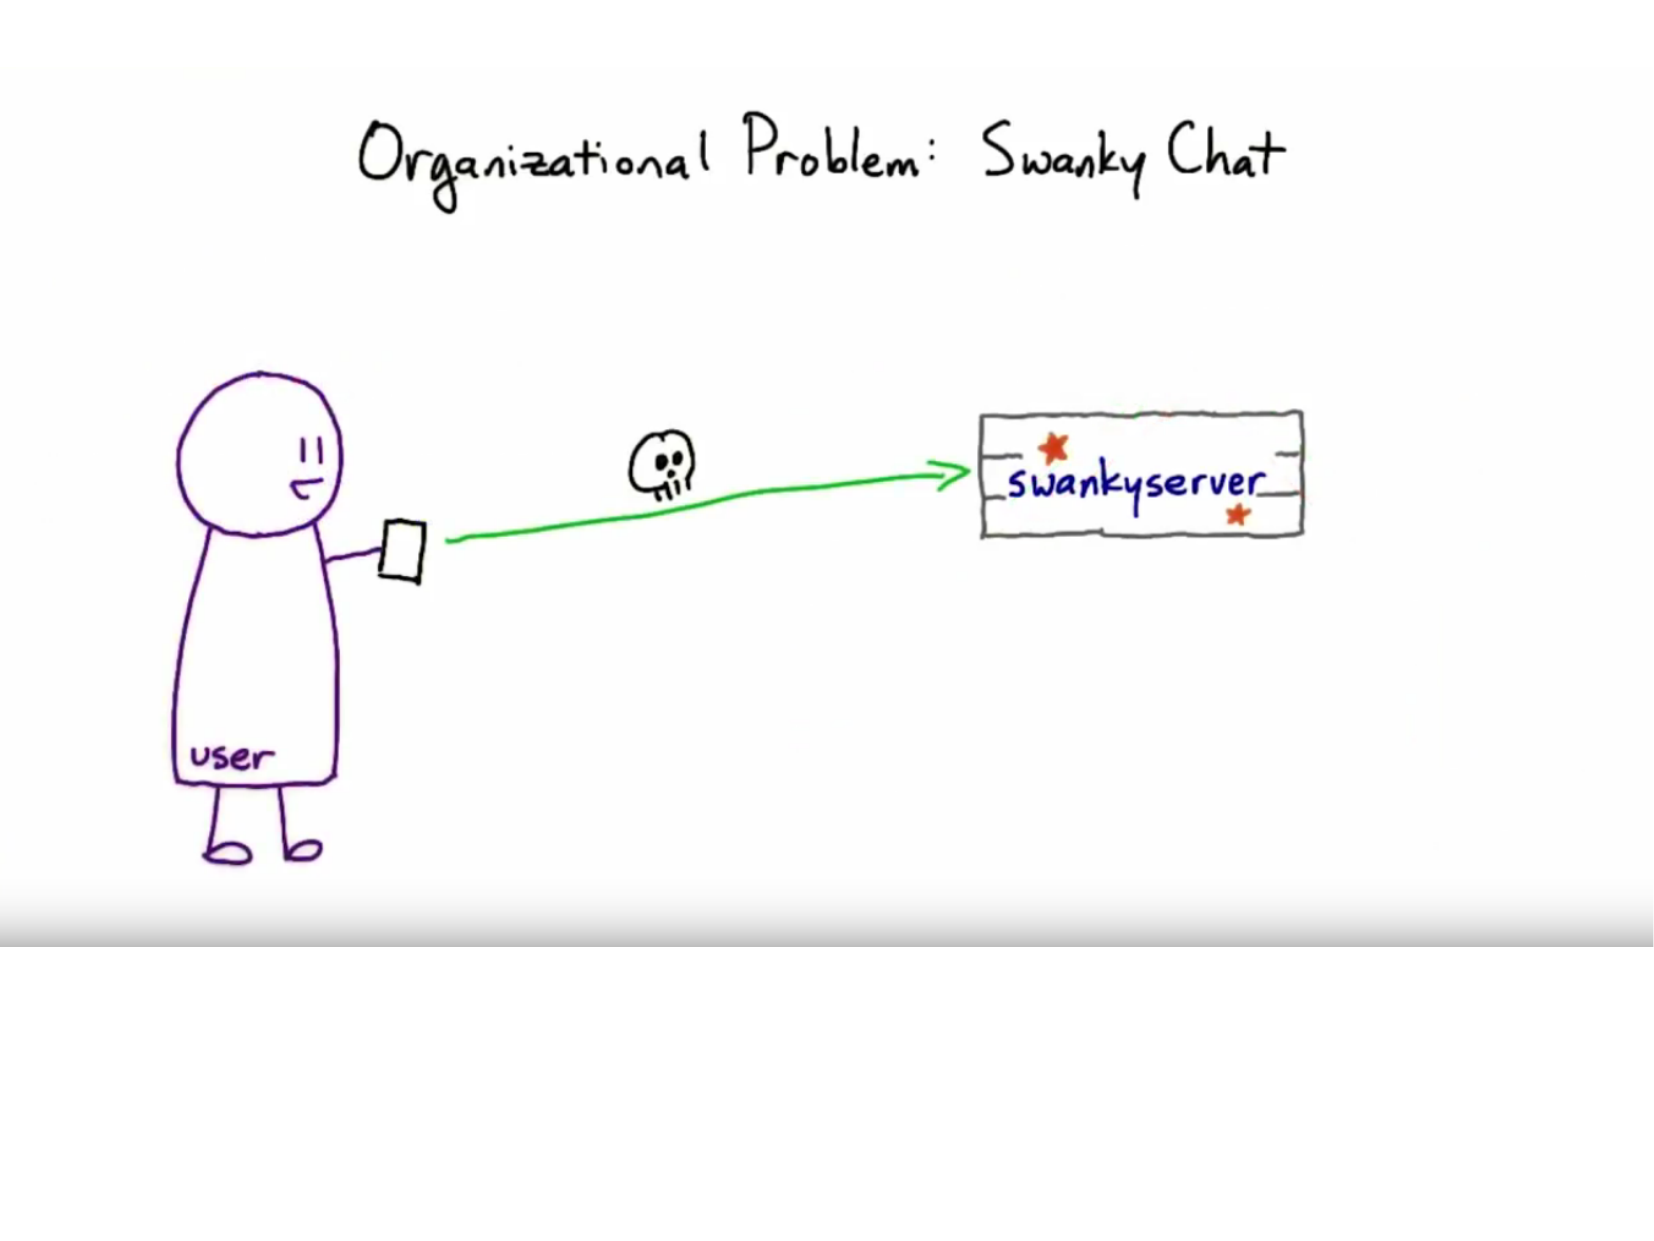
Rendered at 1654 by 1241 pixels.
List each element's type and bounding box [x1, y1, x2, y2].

picture [0, 67, 1654, 947]
